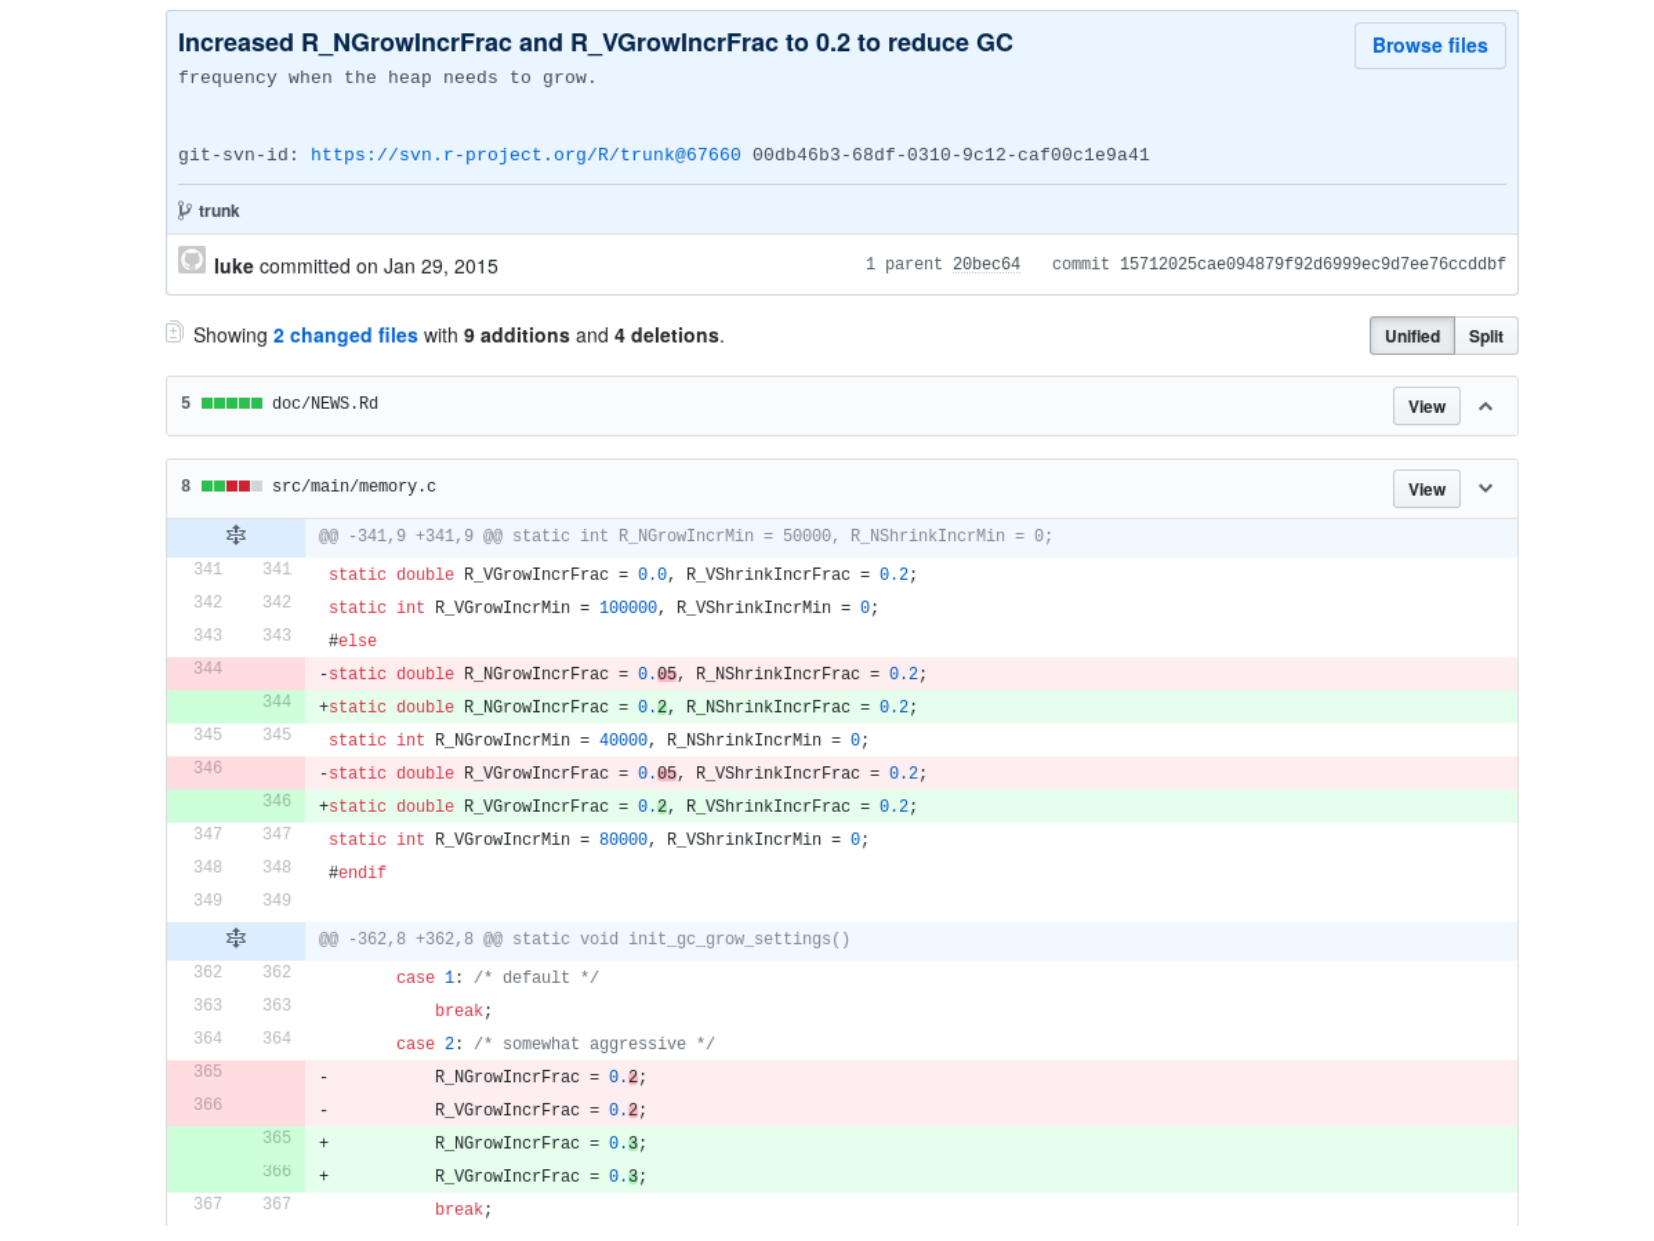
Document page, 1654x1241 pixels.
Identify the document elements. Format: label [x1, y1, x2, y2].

picture [159, 0, 1530, 1226]
